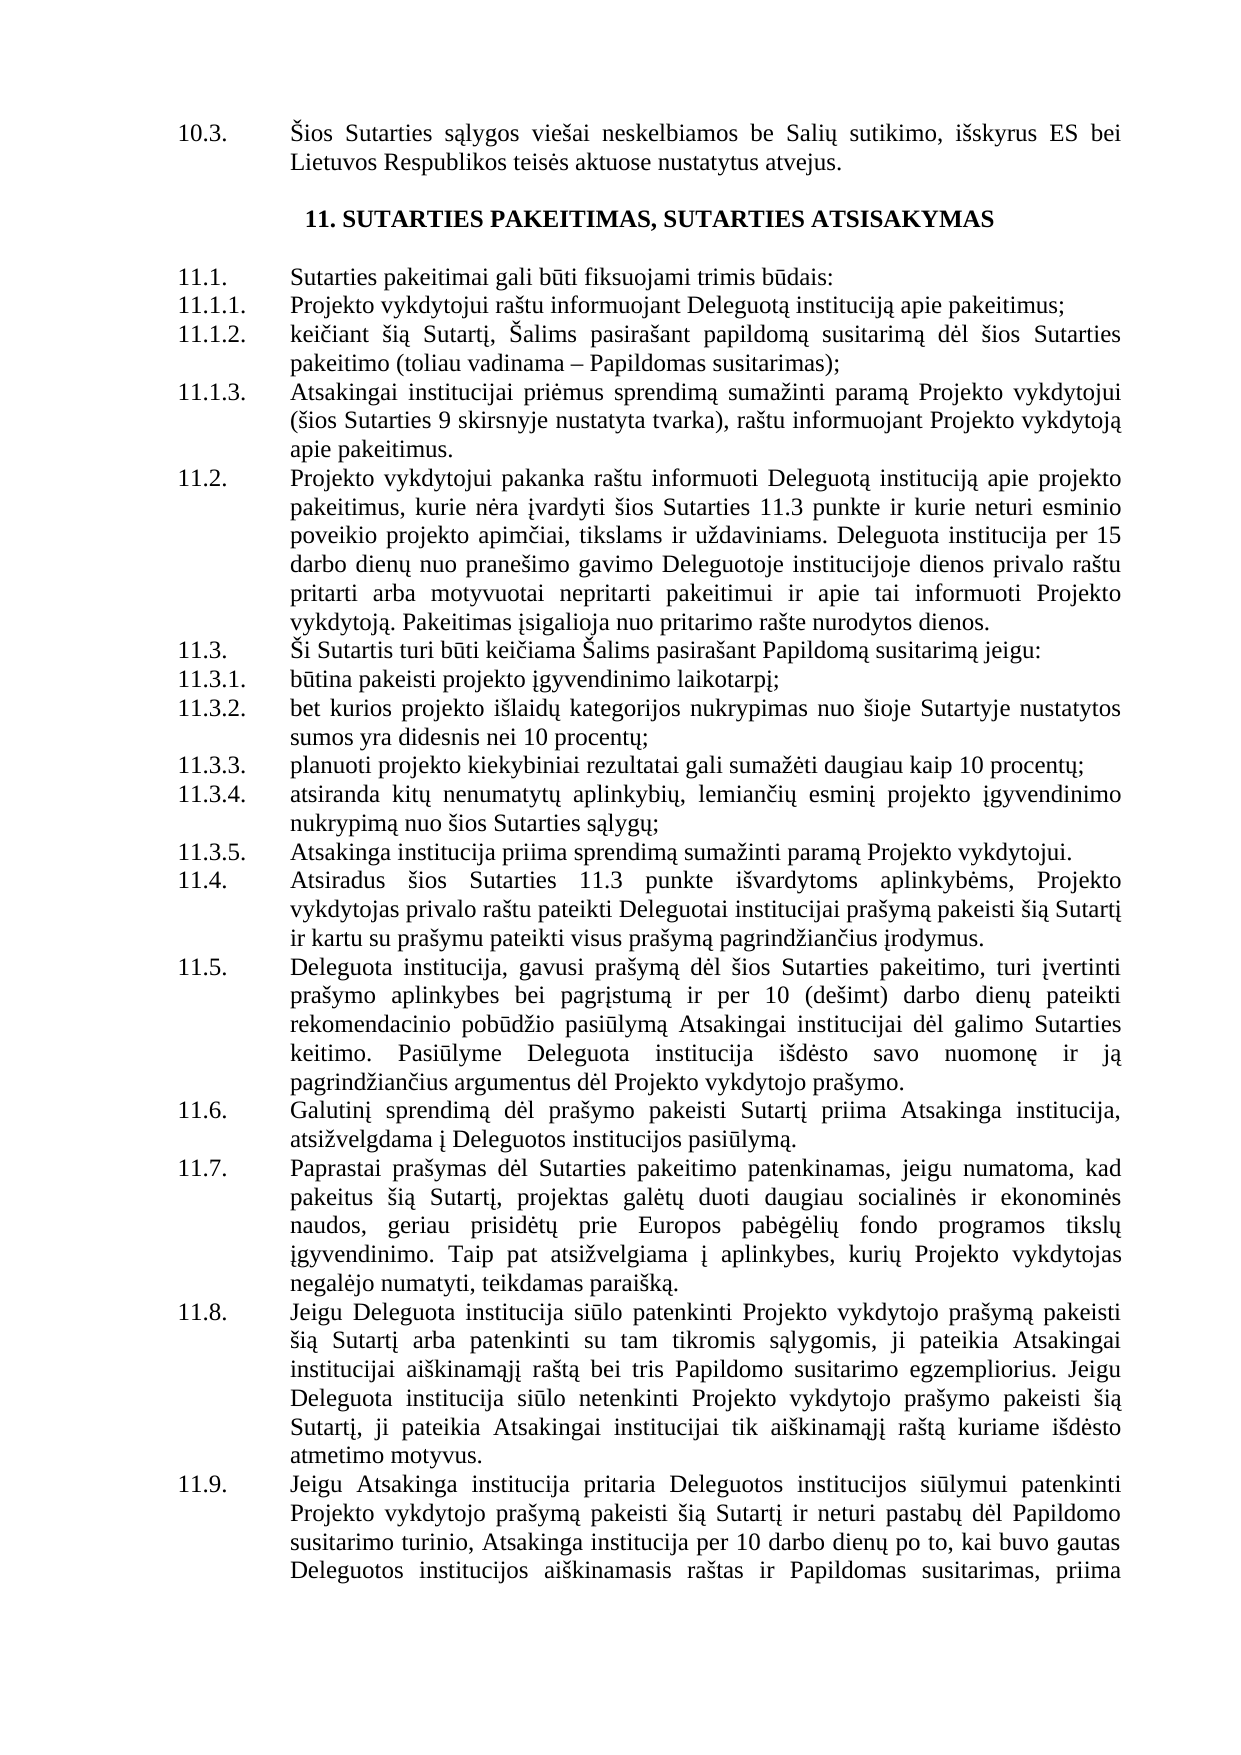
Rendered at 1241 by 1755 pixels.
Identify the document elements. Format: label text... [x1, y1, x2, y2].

text 11. SUTARTIES PAKEITIMAS, SUTARTIES ATSISAKYMAS [177, 204, 1122, 233]
text 11.5. Deleguota institucija, gavusi prašymą dėl šios Sutarties pakeitimo, turi įvertinti prašymo aplinkybes bei pagrįstumą ir per 10 (dešimt) darbo dienų pateikti rekomendacinio pobūdžio pasiūlymą Atsakingai institucijai dėl galimo Sutarties keitimo. Pasiūlyme Deleguota institucija išdėsto savo nuomonę ir ją pagrindžiančius argumentus dėl Projekto vykdytojo prašymo. [177, 952, 1122, 1096]
text 11.3.2. bet kurios projekto išlaidų kategorijos nukrypimas nuo šioje Sutartyje nustatytos sumos yra didesnis nei 10 procentų; [177, 693, 1122, 751]
text 11.1. Sutarties pakeitimai gali būti fiksuojami trimis būdais: [177, 262, 1122, 291]
text 11.8. Jeigu Deleguota institucija siūlo patenkinti Projekto vykdytojo prašymą pakeisti šią Sutartį arba patenkinti su tam tikromis sąlygomis, ji pateikia Atsakingai institucijai aiškinamąjį raštą bei tris Papildomo susitarimo egzempliorius. Jeigu Deleguota institucija siūlo netenkinti Projekto vykdytojo prašymo pakeisti šią Sutartį, ji pateikia Atsakingai institucijai tik aiškinamąjį raštą kuriame išdėsto atmetimo motyvus. [177, 1297, 1122, 1469]
text 11.3.5. Atsakinga institucija priima sprendimą sumažinti paramą Projekto vykdytojui. [177, 837, 1122, 866]
text 11.3. Ši Sutartis turi būti keičiama Šalims pasirašant Papildomą susitarimą jeigu: [177, 636, 1122, 664]
text 11.3.1. būtina pakeisti projekto įgyvendinimo laikotarpį; [177, 664, 1122, 693]
text 11.9. Jeigu Atsakinga institucija pritaria Deleguotos institucijos siūlymui patenkinti Projekto vykdytojo prašymą pakeisti šią Sutartį ir neturi pastabų dėl Papildomo susitarimo turinio, Atsakinga institucija per 10 darbo dienų po to, kai buvo gautas Deleguotos institucijos aiškinamasis raštas ir Papildomas susitarimas, priima [177, 1469, 1122, 1584]
text 11.4. Atsiradus šios Sutarties 11.3 punkte išvardytoms aplinkybėms, Projekto vykdytojas privalo raštu pateikti Deleguotai institucijai prašymą pakeisti šią Sutartį ir kartu su prašymu pateikti visus prašymą pagrindžiančius įrodymus. [177, 866, 1122, 952]
text 11.3.3. planuoti projekto kiekybiniai rezultatai gali sumažėti daugiau kaip 10 procentų; [177, 751, 1122, 779]
text 11.3.4. atsiranda kitų nenumatytų aplinkybių, lemiančių esminį projekto įgyvendinimo nukrypimą nuo šios Sutarties sąlygų; [177, 779, 1122, 837]
text 11.2. Projekto vykdytojui pakanka raštu informuoti Deleguotą instituciją apie projekto pakeitimus, kurie nėra įvardyti šios Sutarties 11.3 punkte ir kurie neturi esminio poveikio projekto apimčiai, tikslams ir uždaviniams. Deleguota institucija per 15 darbo dienų nuo pranešimo gavimo Deleguotoje institucijoje dienos privalo raštu pritarti arba motyvuotai nepritarti pakeitimui ir apie tai informuoti Projekto vykdytoją. Pakeitimas įsigalioja nuo pritarimo rašte nurodytos dienos. [177, 463, 1122, 636]
text 11.6. Galutinį sprendimą dėl prašymo pakeisti Sutartį priima Atsakinga institucija, atsižvelgdama į Deleguotos institucijos pasiūlymą. [177, 1096, 1122, 1153]
text 11.1.2. keičiant šią Sutartį, Šalims pasirašant papildomą susitarimą dėl šios Sutarties pakeitimo (toliau vadinama – Papildomas susitarimas); [177, 319, 1122, 377]
text 10.3. Šios Sutarties sąlygos viešai neskelbiamos be Salių sutikimo, išskyrus ES bei Lietuvos Respublikos teisės aktuose nustatytus atvejus. [177, 118, 1122, 176]
text 11.1.1. Projekto vykdytojui raštu informuojant Deleguotą instituciją apie pakeitimus; [177, 291, 1122, 319]
text 11.7. Paprastai prašymas dėl Sutarties pakeitimo patenkinamas, jeigu numatoma, kad pakeitus šią Sutartį, projektas galėtų duoti daugiau socialinės ir ekonominės naudos, geriau prisidėtų prie Europos pabėgėlių fondo programos tikslų įgyvendinimo. Taip pat atsižvelgiama į aplinkybes, kurių Projekto vykdytojas negalėjo numatyti, teikdamas paraišką. [177, 1153, 1122, 1297]
text 11.1.3. Atsakingai institucijai priėmus sprendimą sumažinti paramą Projekto vykdytojui (šios Sutarties 9 skirsnyje nustatyta tvarka), raštu informuojant Projekto vykdytoją apie pakeitimus. [177, 377, 1122, 463]
